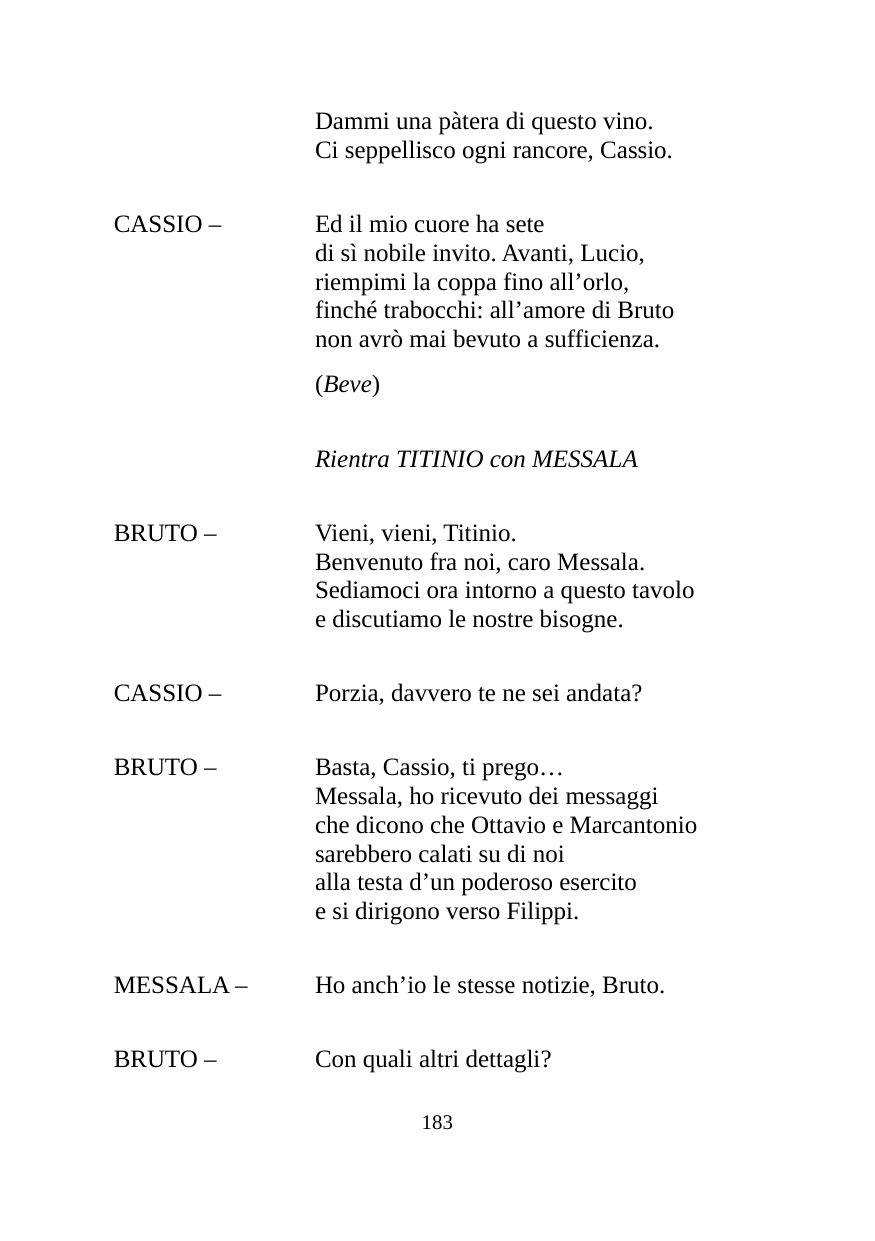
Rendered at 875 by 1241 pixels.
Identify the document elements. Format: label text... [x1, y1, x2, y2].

table_cell MESSALA – [106, 970, 307, 1044]
table_cell CASSIO – [106, 678, 307, 752]
table_cell BRUTO – [106, 518, 307, 678]
table_cell BRUTO – [106, 1045, 307, 1073]
table_cell Rientra TITINIO con MESSALA [308, 444, 768, 518]
table_cell Porzia, davvero te ne sei andata? [308, 678, 768, 752]
table_cell Ed il mio cuore ha sete di sì nobile invito. Avanti, Lucio, riempimi la coppa fino all’orlo, finché trabocchi: all’amore di Bruto non avrò mai bevuto a sufficienza. [308, 209, 768, 369]
table_cell [106, 444, 307, 518]
table_cell Dammi una pàtera di questo vino. Ci seppellisco ogni rancore, Cassio. [308, 106, 768, 209]
table_cell Basta, Cassio, ti prego… Messala, ho ricevuto dei messaggi che dicono che Ottavio e Marcantonio sarebbero calati su di noi alla testa d’un poderoso esercito e si dirigono verso Filippi. [308, 753, 768, 970]
table_cell [106, 106, 307, 209]
table_cell Con quali altri dettagli? [308, 1045, 768, 1073]
table_cell BRUTO – [106, 753, 307, 970]
table_cell Ho anch’io le stesse notizie, Bruto. [308, 970, 768, 1044]
table_cell [106, 370, 307, 444]
table_cell Vieni, vieni, Titinio. Benvenuto fra noi, caro Messala. Sediamoci ora intorno a questo tavolo e discutiamo le nostre bisogne. [308, 518, 768, 678]
table_cell (Beve) [308, 370, 768, 444]
table_cell CASSIO – [106, 209, 307, 369]
